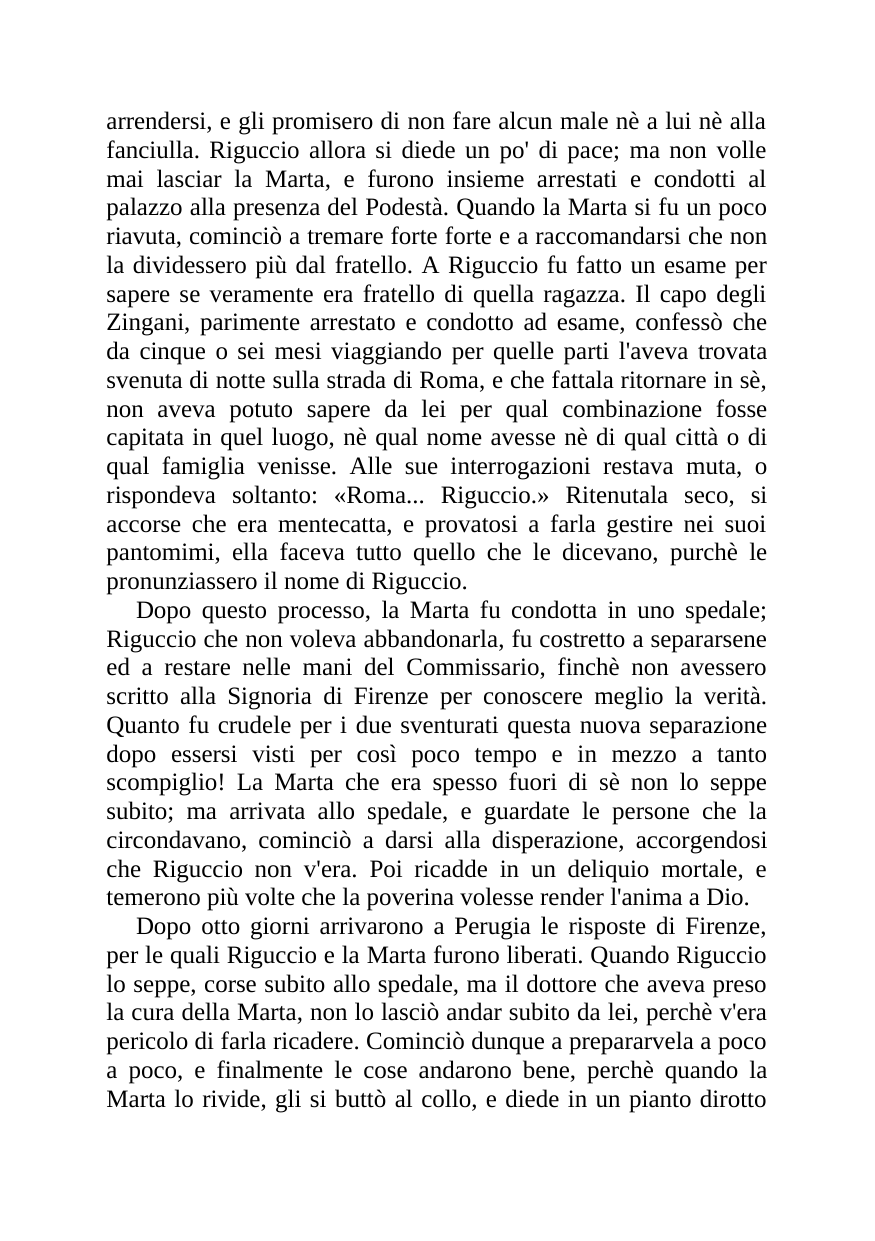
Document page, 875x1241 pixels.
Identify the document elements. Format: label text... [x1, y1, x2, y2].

text Dopo questo processo, la Marta fu condotta in uno spedale; Riguccio che non voleva abbandonarla, fu costretto a separarsene ed a restare nelle mani del Commissario, finchè non avessero scritto alla Signoria di Firenze per conoscere meglio la verità. Quanto fu crudele per i due sventurati questa nuova separazione dopo essersi visti per così poco tempo e in mezzo a tanto scompiglio! La Marta che era spesso fuori di sè non lo seppe subito; ma arrivata allo spedale, e guardate le persone che la circondavano, cominciò a darsi alla disperazione, accorgendosi che Riguccio non v'era. Poi ricadde in un deliquio mortale, e temerono più volte che la poverina volesse render l'anima a Dio. [106, 595, 768, 911]
text Dopo otto giorni arrivarono a Perugia le risposte di Firenze, per le quali Riguccio e la Marta furono liberati. Quando Riguccio lo seppe, corse subito allo spedale, ma il dottore che aveva preso la cura della Marta, non lo lasciò andar subito da lei, perchè v'era pericolo di farla ricadere. Cominciò dunque a prepararvela a poco a poco, e finalmente le cose andarono bene, perchè quando la Marta lo rivide, gli si buttò al collo, e diede in un pianto dirotto [106, 911, 768, 1112]
text arrendersi, e gli promisero di non fare alcun male nè a lui nè alla fanciulla. Riguccio allora si diede un po' di pace; ma non volle mai lasciar la Marta, e furono insieme arrestati e condotti al palazzo alla presenza del Podestà. Quando la Marta si fu un poco riavuta, cominciò a tremare forte forte e a raccomandarsi che non la dividessero più dal fratello. A Riguccio fu fatto un esame per sapere se veramente era fratello di quella ragazza. Il capo degli Zingani, parimente arrestato e condotto ad esame, confessò che da cinque o sei mesi viaggiando per quelle parti l'aveva trovata svenuta di notte sulla strada di Roma, e che fattala ritornare in sè, non aveva potuto sapere da lei per qual combinazione fosse capitata in quel luogo, nè qual nome avesse nè di qual città o di qual famiglia venisse. Alle sue interrogazioni restava muta, o rispondeva soltanto: «Roma... Riguccio.» Ritenutala seco, si accorse che era mentecatta, e provatosi a farla gestire nei suoi pantomimi, ella faceva tutto quello che le dicevano, purchè le pronunziassero il nome di Riguccio. [106, 106, 768, 595]
